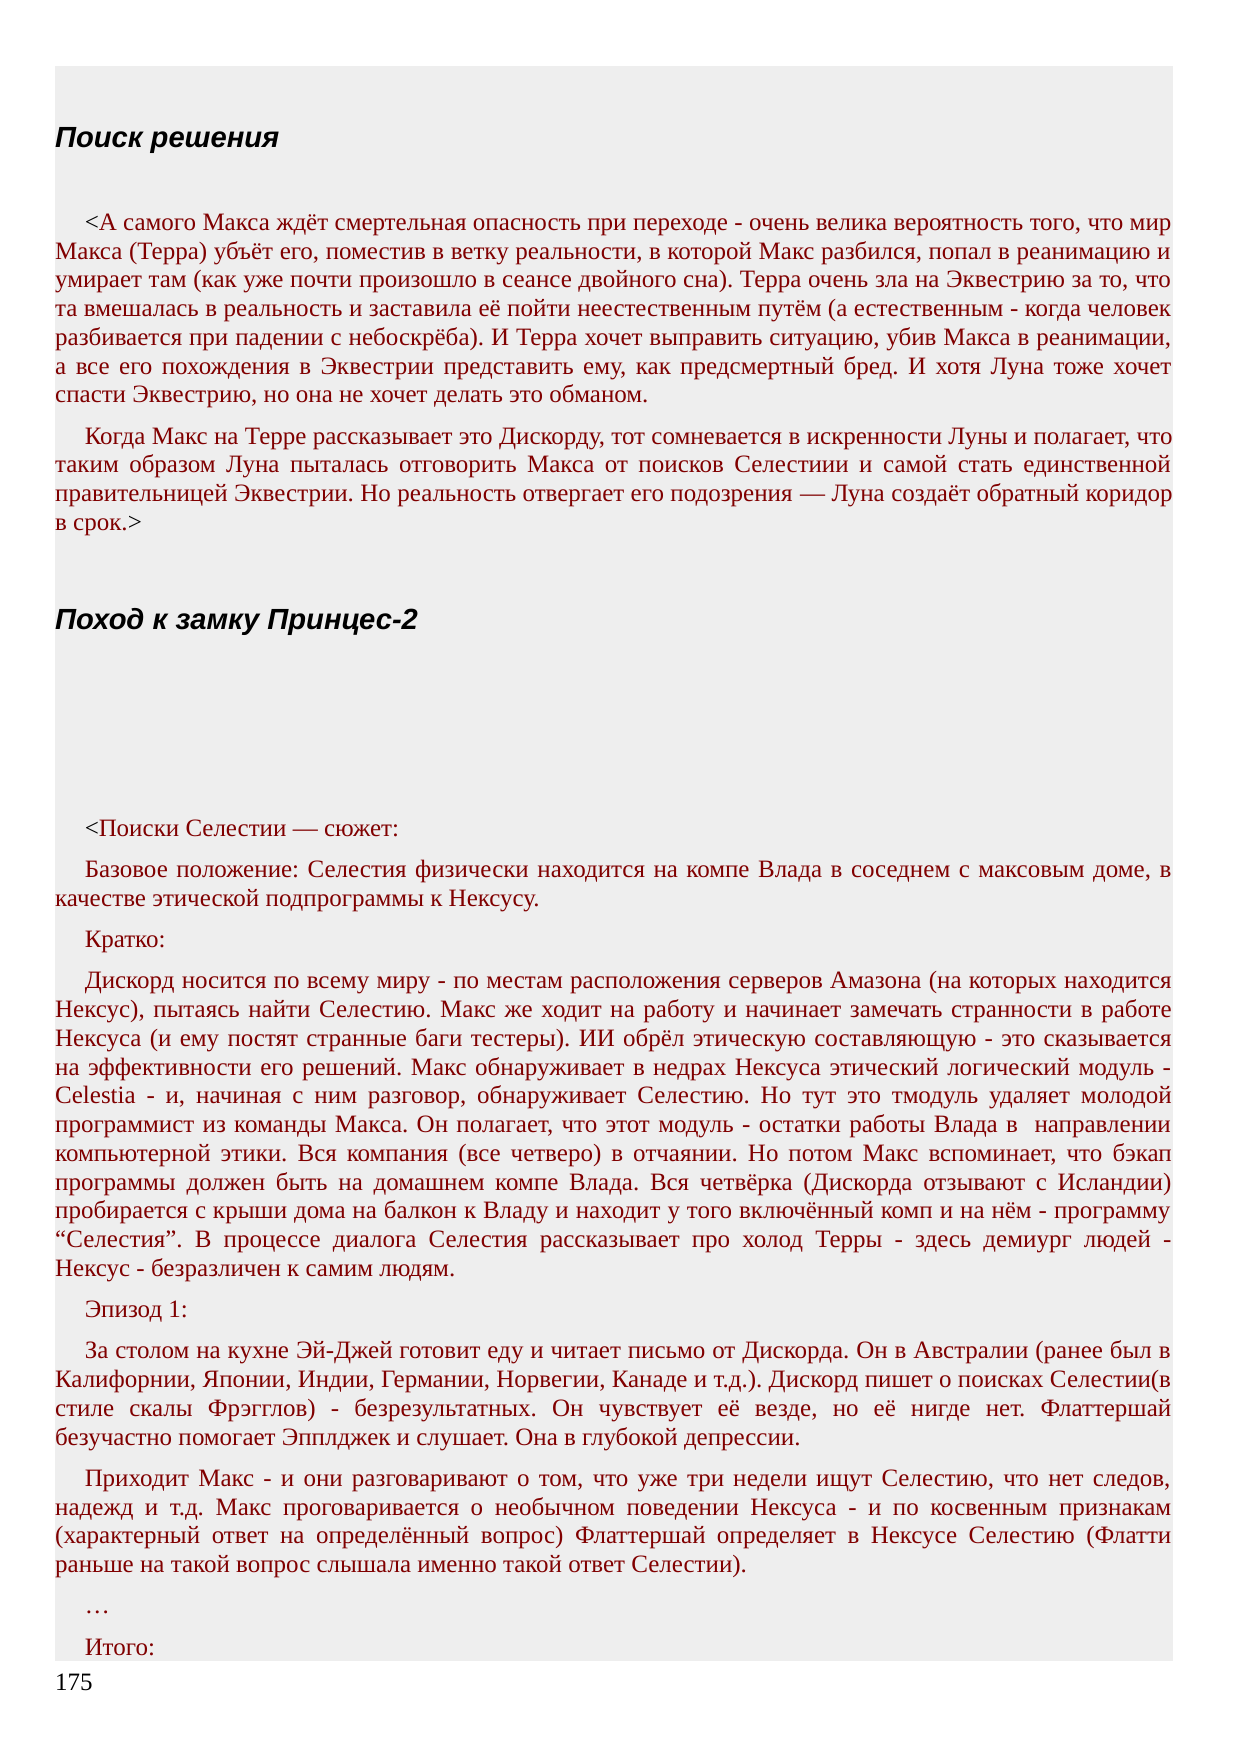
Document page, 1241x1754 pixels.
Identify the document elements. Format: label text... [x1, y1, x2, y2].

text <А самого Макса ждёт смертельная опасность при переходе - очень велика вероятность того, что мир Макса (Терра) убъёт его, поместив в ветку реальности, в которой Макс разбился, попал в реанимацию и умирает там (как уже почти произошло в сеансе двойного сна). Терра очень зла на Эквестрию за то, что та вмешалась в реальность и заставила её пойти неестественным путём (а естественным - когда человек разбивается при падении с небоскрёба). И Терра хочет выправить ситуацию, убив Макса в реанимации, а все его похождения в Эквестрии представить ему, как предсмертный бред. И хотя Луна тоже хочет спасти Эквестрию, но она не хочет делать это обманом. [55, 207, 1173, 408]
text Когда Макс на Терре рассказывает это Дискорду, тот сомневается в искренности Луны и полагает, что таким образом Луна пыталась отговорить Макса от поисков Селестиии и самой стать единственной правительницей Эквестрии. Но реальность отвергает его подозрения — Луна создаёт обратный коридор в срок.> [55, 421, 1173, 536]
text Эпизод 1: [55, 1294, 1173, 1323]
subtitle Поход к замку Принцес-2 [55, 602, 1173, 636]
text Итого: [55, 1632, 1173, 1661]
subtitle Поиск решения [55, 120, 1173, 153]
text <Поиски Селестии — сюжет: [55, 813, 1173, 842]
text За столом на кухне Эй-Джей готовит еду и читает письмо от Дискорда. Он в Австралии (ранее был в Калифорнии, Японии, Индии, Германии, Норвегии, Канаде и т.д.). Дискорд пишет о поисках Селестии(в стиле скалы Фрэгглов) - безрезультатных. Он чувствует её везде, но её нигде нет. Флаттершай безучастно помогает Эпплджек и слушает. Она в глубокой депрессии. [55, 1336, 1173, 1451]
text Кратко: [55, 924, 1173, 953]
text Приходит Макс - и они разговаривают о том, что уже три недели ищут Селестию, что нет следов, надежд и т.д. Макс проговаривается о необычном поведении Нексуса - и по косвенным признакам (характерный ответ на определённый вопрос) Флаттершай определяет в Нексусе Селестию (Флатти раньше на такой вопрос слышала именно такой ответ Селестии). [55, 1463, 1173, 1578]
text … [55, 1591, 1173, 1619]
text Базовое положение: Селестия физически находится на компе Влада в соседнем с максовым доме, в качестве этической подпрограммы к Нексусу. [55, 854, 1173, 912]
text Дискорд носится по всему миру - по местам расположения серверов Амазона (на которых находится Нексус), пытаясь найти Селестию. Макс же ходит на работу и начинает замечать странности в работе Нексуса (и ему постят странные баги тестеры). ИИ обрёл этическую составляющую - это сказывается на эффективности его решений. Макс обнаруживает в недрах Нексуса этический логический модуль - Celestia - и, начиная с ним разговор, обнаруживает Селестию. Но тут это тмодуль удаляет молодой программист из команды Макса. Он полагает, что этот модуль - остатки работы Влада в направлении компьютерной этики. Вся компания (все четверо) в отчаянии. Но потом Макс вспоминает, что бэкап программы должен быть на домашнем компе Влада. Вся четвёрка (Дискорда отзывают с Исландии) пробирается с крыши дома на балкон к Владу и находит у того включённый комп и на нём - программу “Селестия”. В процессе диалога Селестия рассказывает про холод Терры - здесь демиург людей - Нексус - безразличен к самим людям. [55, 966, 1173, 1282]
